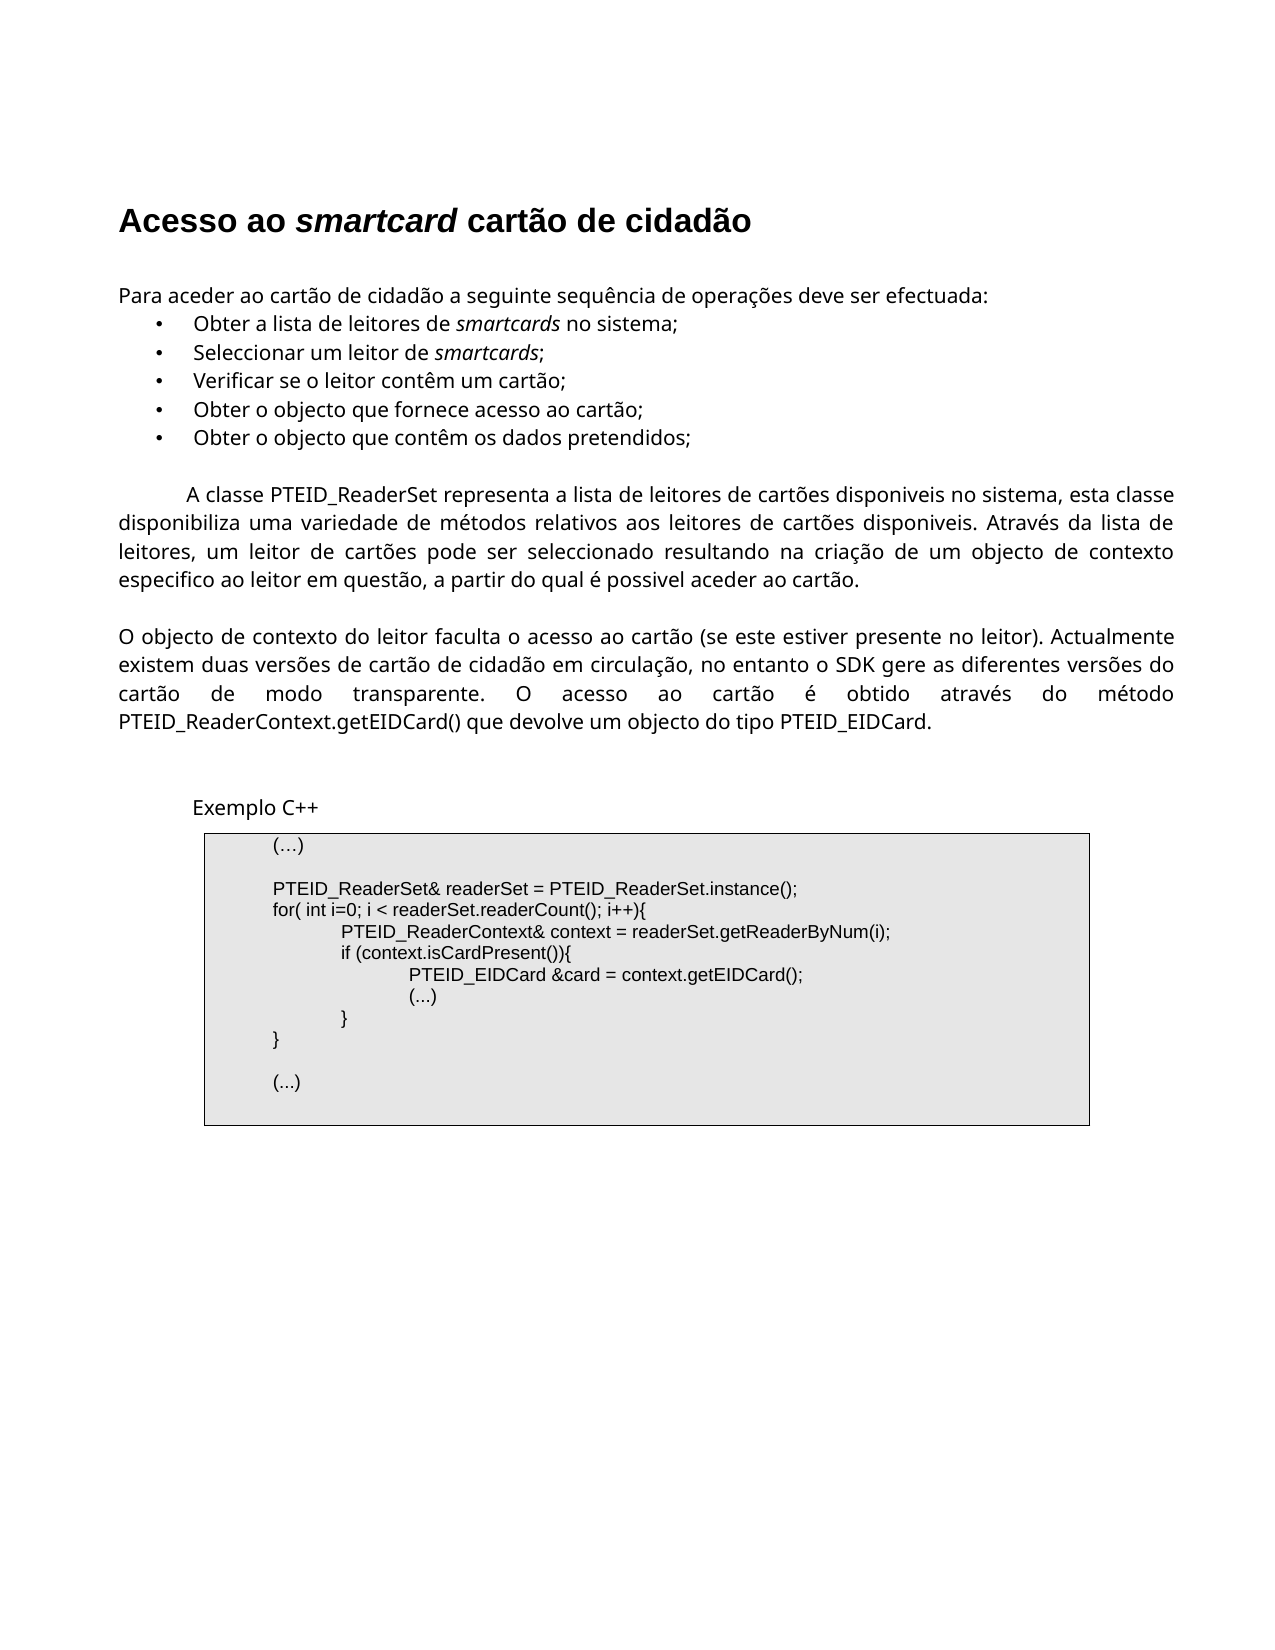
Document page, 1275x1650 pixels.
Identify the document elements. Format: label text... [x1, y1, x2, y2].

text for( int i=0; i < readerSet.readerCount(); i++){ [205, 899, 1089, 920]
list Obter o objecto que fornece acesso ao cartão; [156, 395, 1176, 423]
text PTEID_EIDCard &card = context.getEIDCard(); [205, 963, 1089, 985]
text Para aceder ao cartão de cidadão a seguinte sequência de operações deve ser efectuada: [118, 281, 1176, 309]
text (...) [205, 985, 1089, 1007]
text if (context.isCardPresent()){ [205, 942, 1089, 963]
text A classe PTEID_ReaderSet representa a lista de leitores de cartões disponiveis no sistema, esta classe disponibiliza uma variedade de métodos relativos aos leitores de cartões disponiveis. Através da lista de leitores, um leitor de cartões pode ser seleccionado resultando na criação de um objecto de contexto especifico ao leitor em questão, a partir do qual é possivel aceder ao cartão. [118, 480, 1176, 594]
list Verificar se o leitor contêm um cartão; [156, 366, 1176, 395]
list Obter o objecto que contêm os dados pretendidos; [156, 423, 1176, 452]
text O objecto de contexto do leitor faculta o acesso ao cartão (se este estiver presente no leitor). Actualmente existem duas versões de cartão de cidadão em circulação, no entanto o SDK gere as diferentes versões do cartão de modo transparente. O acesso ao cartão é obtido através do método PTEID_ReaderContext.getEIDCard() que devolve um objecto do tipo PTEID_EIDCard. [118, 622, 1176, 736]
text PTEID_ReaderSet& readerSet = PTEID_ReaderSet.instance(); [205, 877, 1089, 899]
text (…) [205, 834, 1089, 856]
text Exemplo C++ [192, 793, 1176, 821]
text } [205, 1007, 1089, 1028]
list Obter a lista de leitores de smartcards no sistema; [156, 309, 1176, 338]
text } [205, 1028, 1089, 1050]
list Seleccionar um leitor de smartcards; [156, 338, 1176, 366]
subtitle Acesso ao smartcard cartão de cidadão [118, 201, 1176, 240]
text PTEID_ReaderContext& context = readerSet.getReaderByNum(i); [205, 920, 1089, 942]
text (...) [205, 1071, 1089, 1093]
